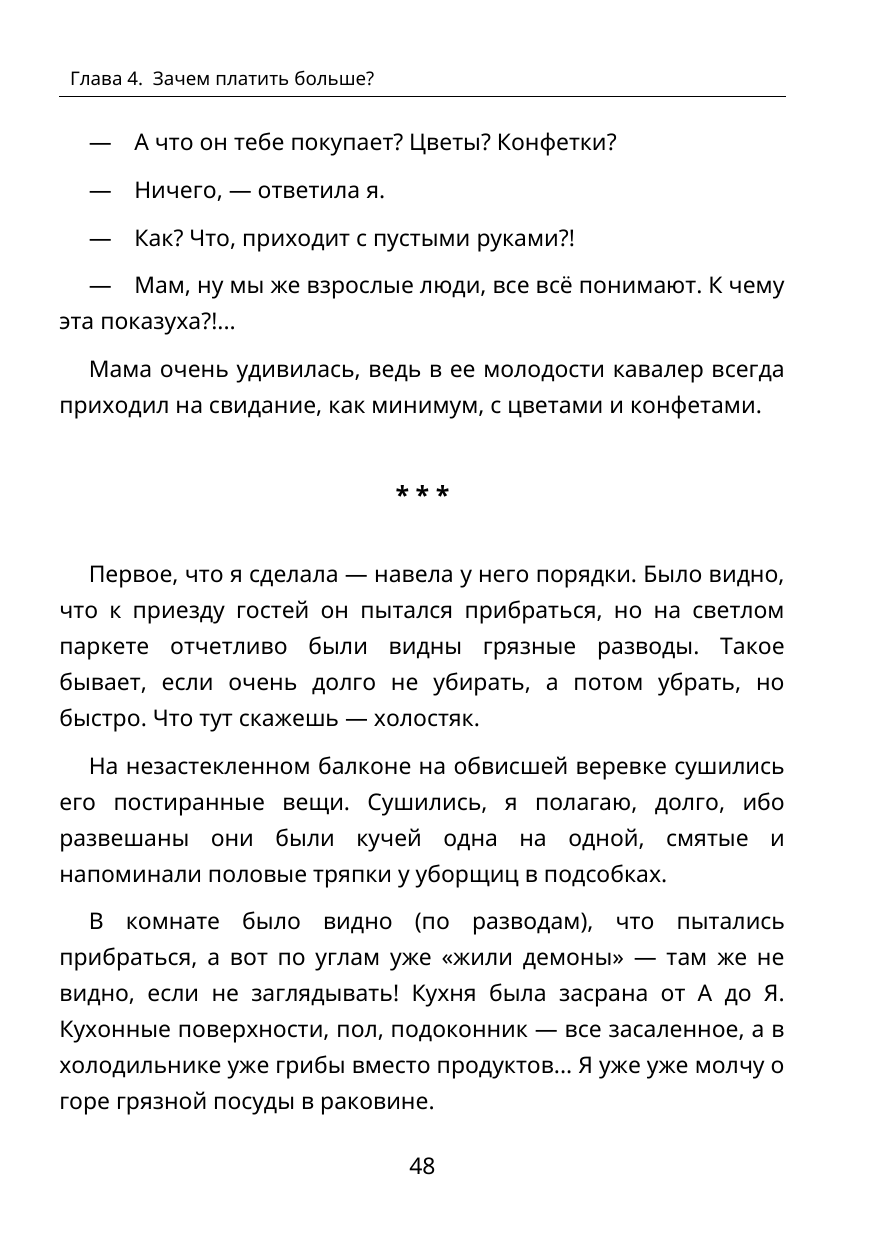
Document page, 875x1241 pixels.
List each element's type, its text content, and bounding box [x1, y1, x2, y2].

text Первое, что я сделала — навела у него порядки. Было видно, что к приезду гостей он пытался прибраться, но на светлом паркете отчетливо были видны грязные разводы. Такое бывает, если очень долго не убирать, а потом убрать, но быстро. Что тут скажешь — холостяк. [59, 558, 786, 733]
subtitle * * * [59, 478, 786, 512]
list А что он тебе покупает? Цветы? Конфетки? [59, 126, 786, 157]
text Мама очень удивилась, ведь в ее молодости кавалер всегда приходил на свидание, как минимум, с цветами и конфетами. [59, 353, 786, 420]
list Как? Что, приходит с пустыми руками?! [59, 221, 786, 253]
list Мам, ну мы же взрослые люди, все всё понимают. К чему эта показуха?!... [59, 269, 786, 336]
list Ничего, — ответила я. [59, 174, 786, 205]
text В комнате было видно (по разводам), что пытались прибраться, а вот по углам уже «жили демоны» — там же не видно, если не заглядывать! Кухня была засрана от А до Я. Кухонные поверхности, пол, подоконник — все засаленное, а в холодильнике уже грибы вместо продуктов... Я уже уже молчу о горе грязной посуды в раковине. [59, 905, 786, 1116]
text На незастекленном балконе на обвисшей веревке сушились его постиранные вещи. Сушились, я полагаю, долго, ибо развешаны они были кучей одна на одной, смятые и напоминали половые тряпки у уборщиц в подсобках. [59, 750, 786, 889]
